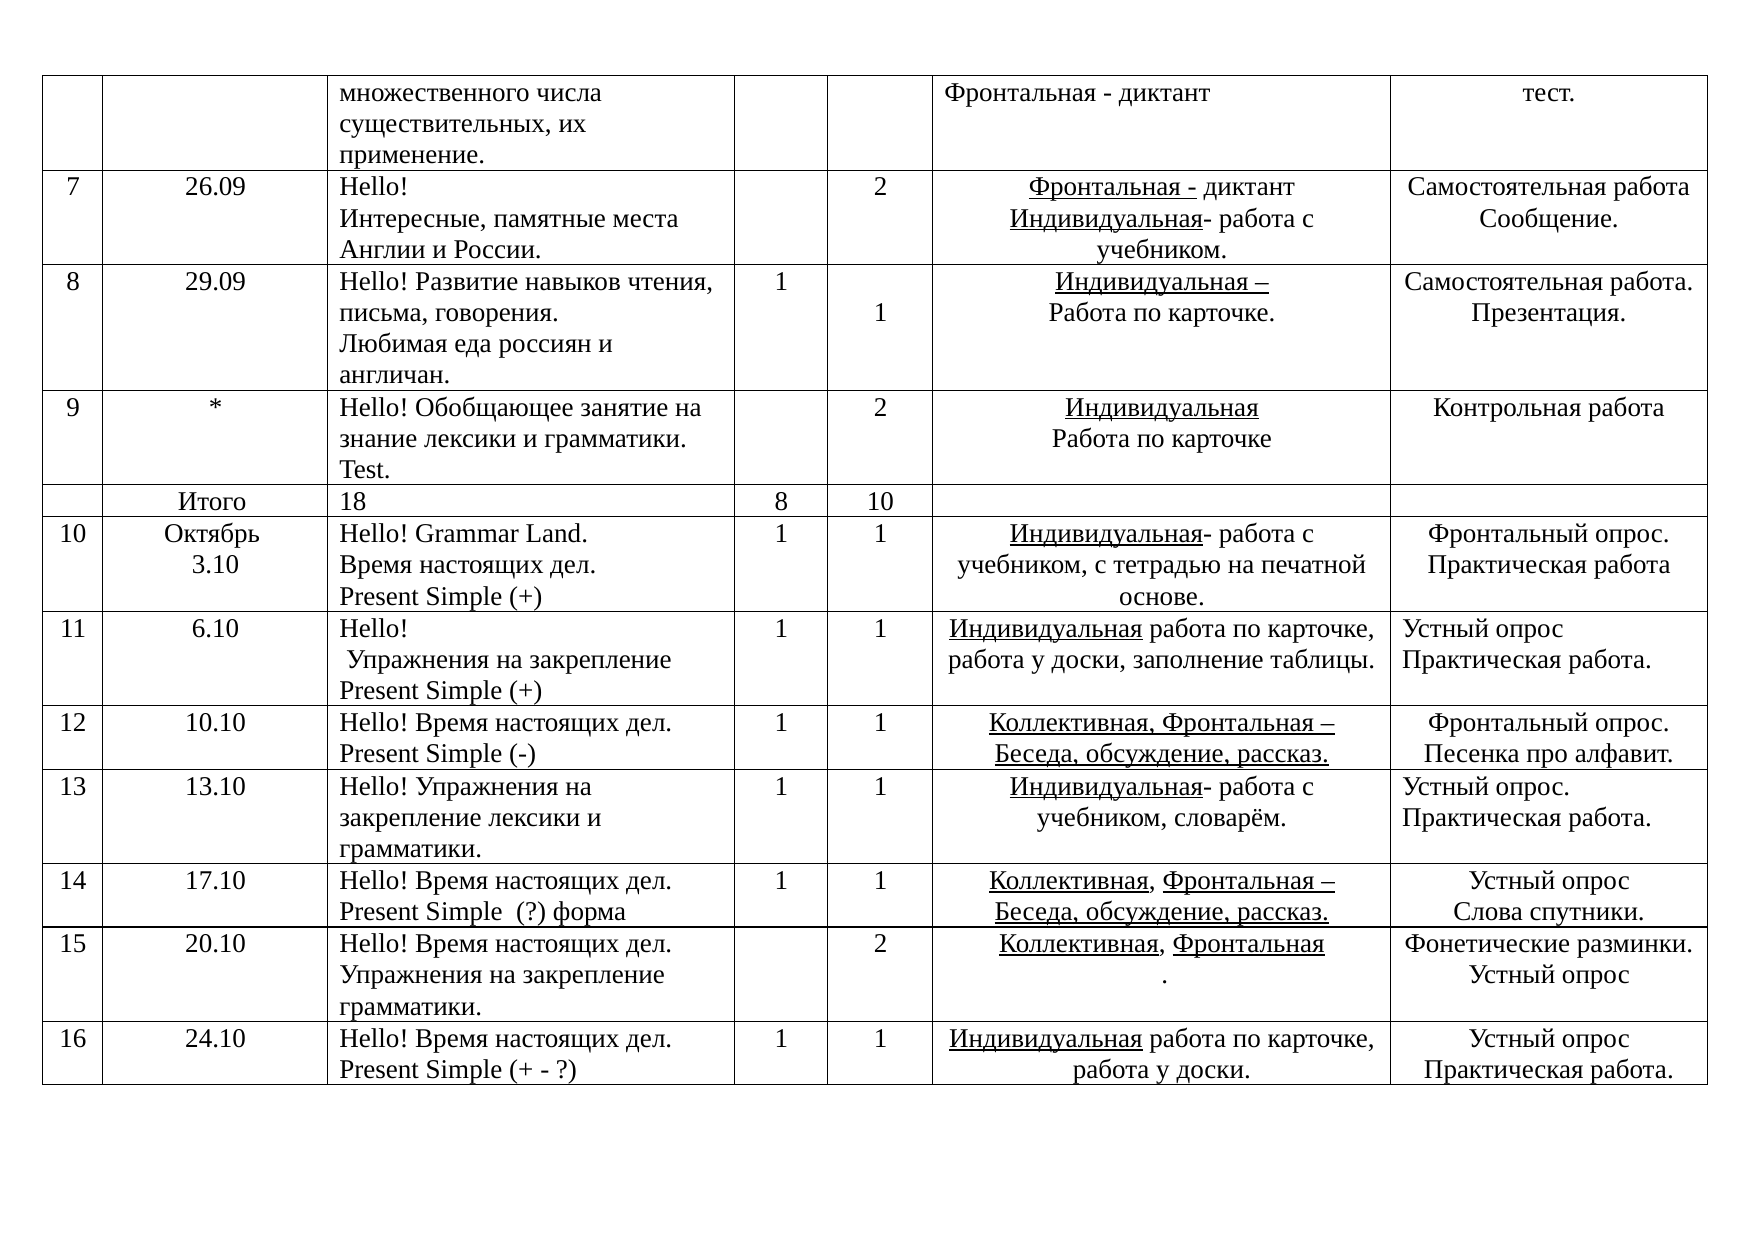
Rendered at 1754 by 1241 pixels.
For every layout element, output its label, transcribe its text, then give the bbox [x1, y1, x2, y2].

table_cell 2 [828, 391, 932, 484]
table_cell Hello! Упражнения на закрепление Present Simple (+) [328, 612, 734, 705]
table_cell 1 [828, 770, 932, 863]
table_cell Фронтальный опрос. Практическая работа [1391, 517, 1707, 611]
table_cell 1 [735, 1022, 827, 1084]
table_cell 1 [828, 517, 932, 611]
table_cell множественного числа существительных, их применение. [328, 76, 734, 169]
table_cell 1 [735, 864, 827, 926]
table_cell 1 [735, 265, 827, 389]
table_cell Индивидуальная- работа с учебником, словарём. [933, 770, 1390, 863]
table_cell 17.10 [103, 864, 327, 926]
table_cell Октябрь 3.10 [103, 517, 327, 611]
table_cell Индивидуальная работа по карточке, работа у доски. [933, 1022, 1390, 1084]
table_cell 10 [828, 485, 932, 516]
table_cell Коллективная, Фронтальная – Беседа, обсуждение, рассказ. [933, 864, 1390, 926]
table_cell Устный опрос Слова спутники. [1391, 864, 1707, 926]
table_cell Hello! Интересные, памятные места Англии и России. [328, 171, 734, 264]
table_cell 10.10 [103, 706, 327, 768]
table_cell Фронтальная - диктант Индивидуальная- работа с учебником. [933, 171, 1390, 264]
table_cell 10 [43, 517, 102, 611]
table_cell Фронтальный опрос. Песенка про алфавит. [1391, 706, 1707, 768]
table_cell [735, 928, 827, 1021]
table_cell Hello! Время настоящих дел. Упражнения на закрепление грамматики. [328, 928, 734, 1021]
table_cell Устный опрос. Практическая работа. [1391, 770, 1707, 863]
table_cell 20.10 [103, 928, 327, 1021]
table_cell 11 [43, 612, 102, 705]
table_cell Hello! Время настоящих дел. Present Simple (+ - ?) [328, 1022, 734, 1084]
table_cell Итого [103, 485, 327, 516]
table_cell 16 [43, 1022, 102, 1084]
table_cell [735, 76, 827, 169]
table_cell Самостоятельная работа. Презентация. [1391, 265, 1707, 389]
table_cell Индивидуальная работа по карточке, работа у доски, заполнение таблицы. [933, 612, 1390, 705]
table_cell * [103, 391, 327, 484]
table_cell 2 [828, 928, 932, 1021]
table_cell тест. [1391, 76, 1707, 169]
table_cell Контрольная работа [1391, 391, 1707, 484]
table_cell [828, 76, 932, 169]
table_cell 1 [735, 517, 827, 611]
table_cell 8 [735, 485, 827, 516]
table_cell Hello! Развитие навыков чтения, письма, говорения. Любимая еда россиян и англичан. [328, 265, 734, 389]
table_cell Hello! Время настоящих дел. Present Simple (-) [328, 706, 734, 768]
table_cell Hello! Grammar Land. Время настоящих дел. Present Simple (+) [328, 517, 734, 611]
table_cell 13.10 [103, 770, 327, 863]
table_cell 1 [828, 1022, 932, 1084]
table_cell [43, 76, 102, 169]
table_cell [735, 171, 827, 264]
table_cell 13 [43, 770, 102, 863]
table_cell 24.10 [103, 1022, 327, 1084]
table_cell Устный опрос Практическая работа. [1391, 612, 1707, 705]
table_cell Индивидуальная- работа с учебником, с тетрадью на печатной основе. [933, 517, 1390, 611]
table_cell [43, 485, 102, 516]
table_cell 1 [828, 612, 932, 705]
table_cell 26.09 [103, 171, 327, 264]
table_cell [1391, 485, 1707, 516]
table_cell [735, 391, 827, 484]
table_cell 14 [43, 864, 102, 926]
table_cell Коллективная, Фронтальная – Беседа, обсуждение, рассказ. [933, 706, 1390, 768]
table_cell 12 [43, 706, 102, 768]
table_cell Самостоятельная работа Сообщение. [1391, 171, 1707, 264]
table_cell Hello! Обобщающее занятие на знание лексики и грамматики. Test. [328, 391, 734, 484]
table_cell Устный опрос Практическая работа. [1391, 1022, 1707, 1084]
table_cell 18 [328, 485, 734, 516]
table_cell Hello! Упражнения на закрепление лексики и грамматики. [328, 770, 734, 863]
table_cell [103, 76, 327, 169]
table_cell [933, 485, 1390, 516]
table_cell 2 [828, 171, 932, 264]
table_cell 1 [735, 706, 827, 768]
table_cell Индивидуальная Работа по карточке [933, 391, 1390, 484]
table_cell Фонетические разминки. Устный опрос [1391, 928, 1707, 1021]
table_cell 15 [43, 928, 102, 1021]
table_cell Индивидуальная – Работа по карточке. [933, 265, 1390, 389]
table_cell 1 [735, 612, 827, 705]
table_cell Коллективная, Фронтальная . [933, 928, 1390, 1021]
table_cell 1 [828, 864, 932, 926]
table_cell 1 [828, 706, 932, 768]
table_cell 8 [43, 265, 102, 389]
table_cell 1 [735, 770, 827, 863]
table_cell 9 [43, 391, 102, 484]
table_cell Hello! Время настоящих дел. Present Simple (?) форма [328, 864, 734, 926]
table_cell Фронтальная - диктант [933, 76, 1390, 169]
table_cell 7 [43, 171, 102, 264]
table_cell 1 [828, 265, 932, 389]
table_cell 29.09 [103, 265, 327, 389]
table_cell 6.10 [103, 612, 327, 705]
